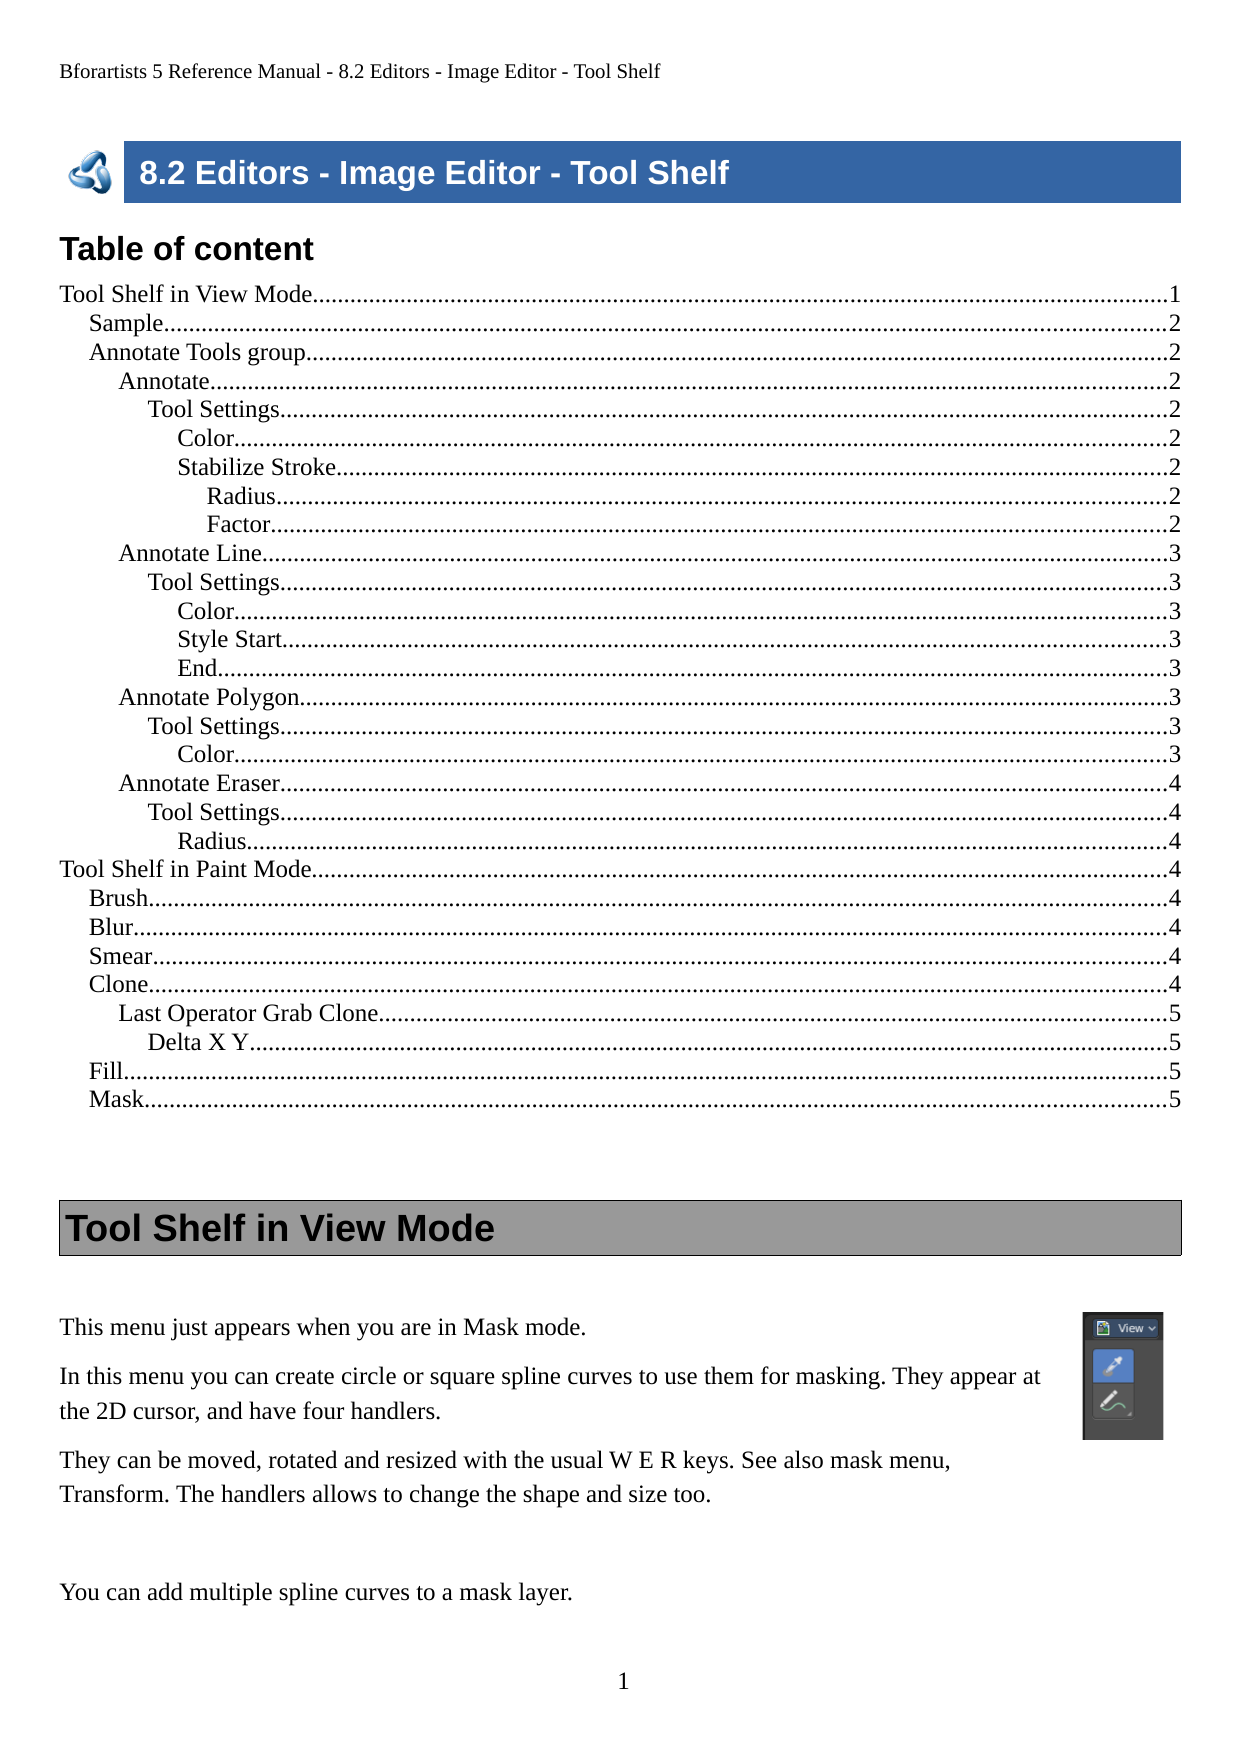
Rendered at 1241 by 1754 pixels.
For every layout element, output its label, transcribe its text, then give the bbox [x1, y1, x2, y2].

text Tool Shelf in Paint Mode 4 [59, 854, 1181, 883]
picture [65, 147, 114, 197]
table_header Tool Shelf in View Mode [60, 1201, 1181, 1255]
table_header 8.2 Editors - Image Editor - Tool Shelf [124, 141, 1181, 203]
text End 3 [177, 653, 1181, 682]
text In this menu you can create circle or square spline curves to use them for masking. They appear at the 2D cursor, and have four handlers. [59, 1361, 1082, 1424]
picture [1082, 1312, 1164, 1440]
text Style Start 3 [177, 624, 1181, 653]
text Stabilize Stroke 2 [177, 452, 1181, 481]
table_header [59, 141, 124, 203]
text Tool Settings 3 [147, 567, 1181, 596]
text Annotate Line 3 [118, 538, 1181, 567]
text You can add multiple spline curves to a mask layer. [59, 1577, 1181, 1606]
text Radius 2 [206, 481, 1181, 509]
text Delta X Y 5 [147, 1027, 1181, 1056]
text This menu just appears when you are in Mask mode. [59, 1312, 1082, 1341]
text Brush 4 [88, 883, 1181, 912]
text Color 3 [177, 739, 1181, 768]
text They can be moved, rotated and resized with the usual W E R keys. See also mask menu, Transform. The handlers allows to change the shape and size too. [59, 1445, 1181, 1508]
text Mask 5 [88, 1084, 1181, 1113]
text Tool Settings 3 [147, 711, 1181, 739]
text Annotate 2 [118, 366, 1181, 394]
text Annotate Eraser 4 [118, 768, 1181, 797]
text Tool Settings 2 [147, 394, 1181, 423]
text Fill 5 [88, 1056, 1181, 1084]
text Clone 4 [88, 969, 1181, 998]
text Tool Shelf in View Mode 1 [59, 279, 1181, 308]
text Factor 2 [206, 509, 1181, 538]
text Sample 2 [88, 308, 1181, 337]
text Radius 4 [177, 826, 1181, 854]
text Last Operator Grab Clone 5 [118, 998, 1181, 1027]
text Blur 4 [88, 912, 1181, 941]
subtitle Table of content [59, 228, 1181, 267]
text Annotate Polygon 3 [118, 682, 1181, 711]
text Color 2 [177, 423, 1181, 452]
text Color 3 [177, 596, 1181, 624]
text Smear 4 [88, 941, 1181, 969]
text Tool Settings 4 [147, 797, 1181, 826]
text Annotate Tools group 2 [88, 337, 1181, 366]
